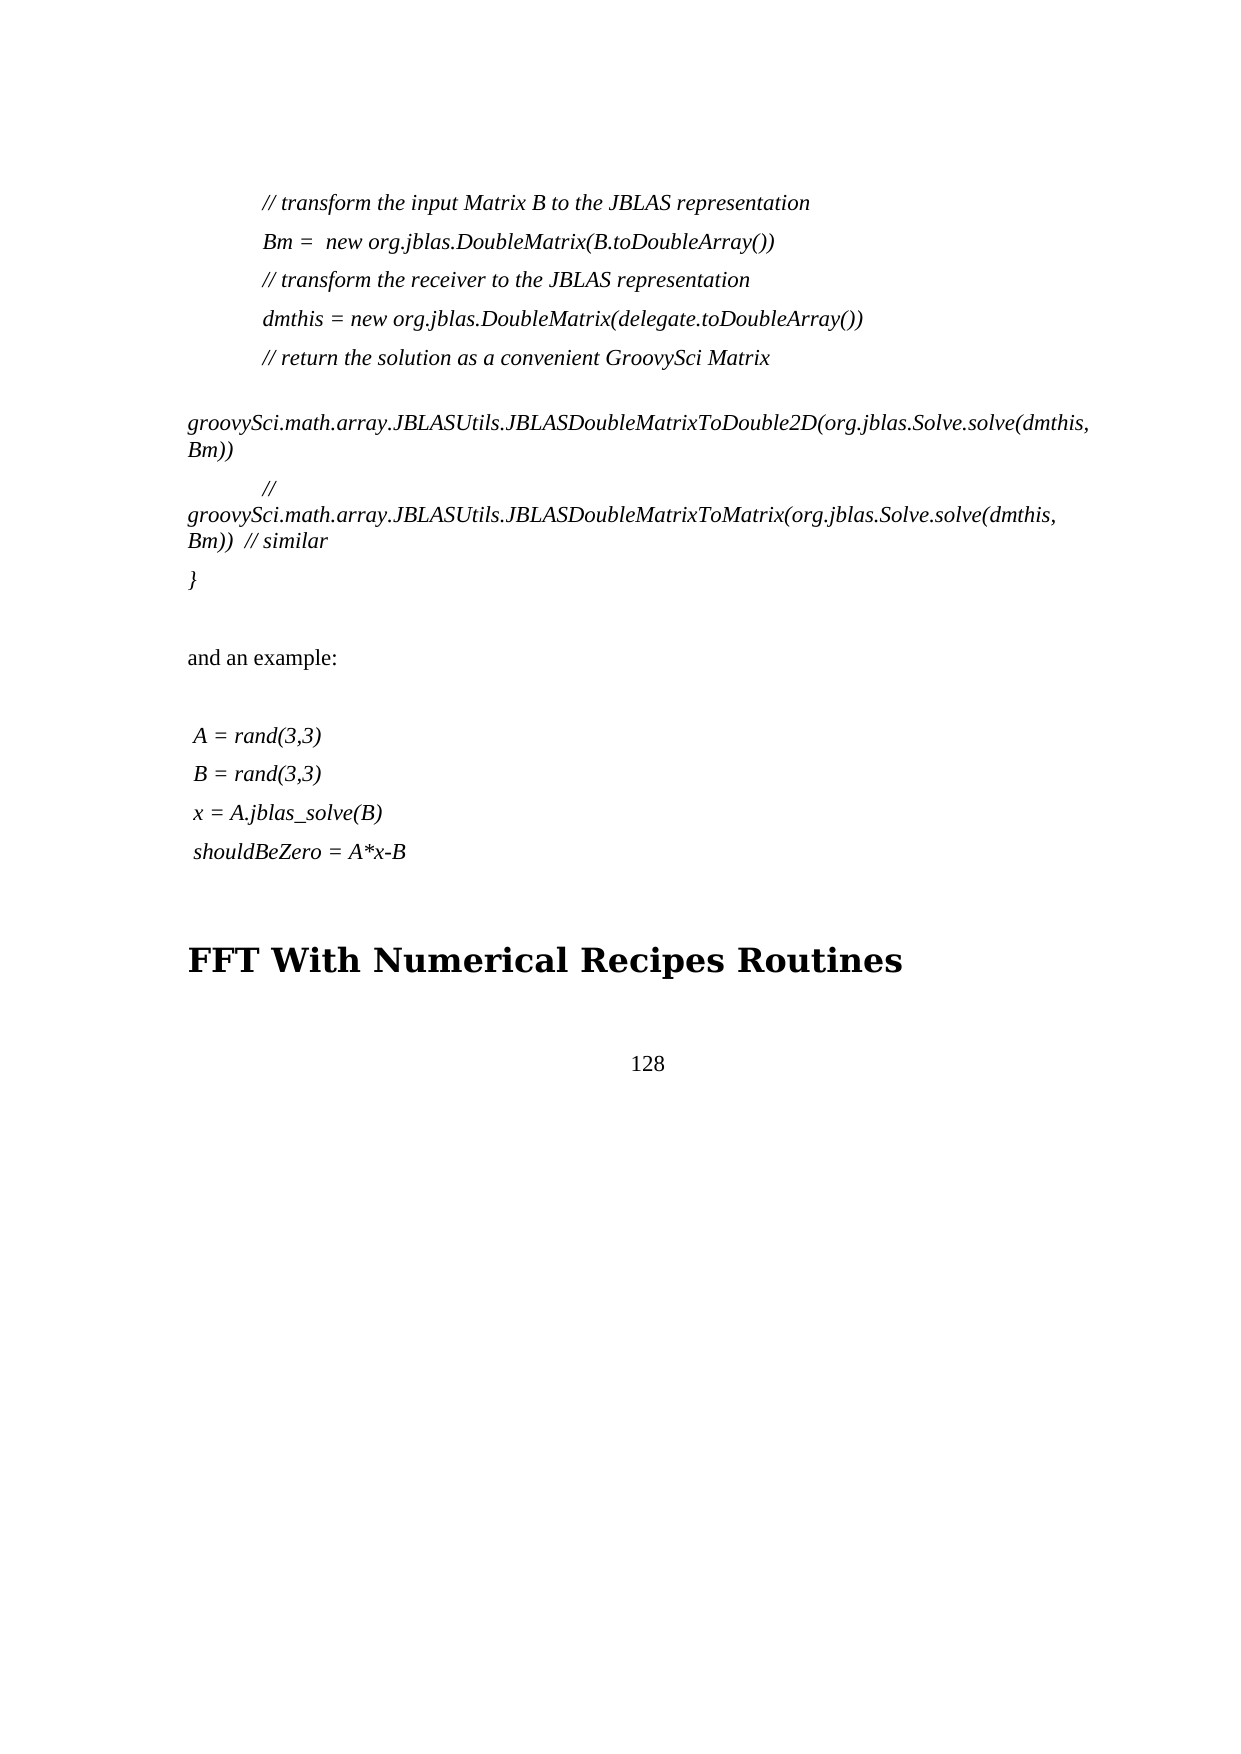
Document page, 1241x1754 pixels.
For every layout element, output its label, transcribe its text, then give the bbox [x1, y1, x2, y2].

text } [187, 566, 1108, 593]
text groovySci.math.array.JBLASUtils.JBLASDoubleMatrixToDouble2D(org.jblas.Solve.solve(dmthis, Bm)) [187, 383, 1108, 462]
text // return the solution as a convenient GroovySci Matrix [187, 344, 1108, 371]
text // transform the receiver to the JBLAS representation [187, 267, 1108, 293]
text shouldBeZero = A*x-B [187, 838, 1108, 864]
text // groovySci.math.array.JBLASUtils.JBLASDoubleMatrixToMatrix(org.jblas.Solve.solve(dmthis, Bm)) // similar [187, 475, 1108, 554]
text dmthis = new org.jblas.DoubleMatrix(delegate.toDoubleArray()) [187, 305, 1108, 332]
text A = rand(3,3) [187, 722, 1108, 748]
text // transform the input Matrix B to the JBLAS representation [187, 189, 1108, 215]
text B = rand(3,3) [187, 761, 1108, 787]
subtitle FFT With Numerical Recipes Routines [187, 941, 1108, 980]
text and an example: [187, 644, 1108, 670]
text x = A.jblas_solve(B) [187, 799, 1108, 826]
text Bm = new org.jblas.DoubleMatrix(B.toDoubleArray()) [187, 228, 1108, 254]
